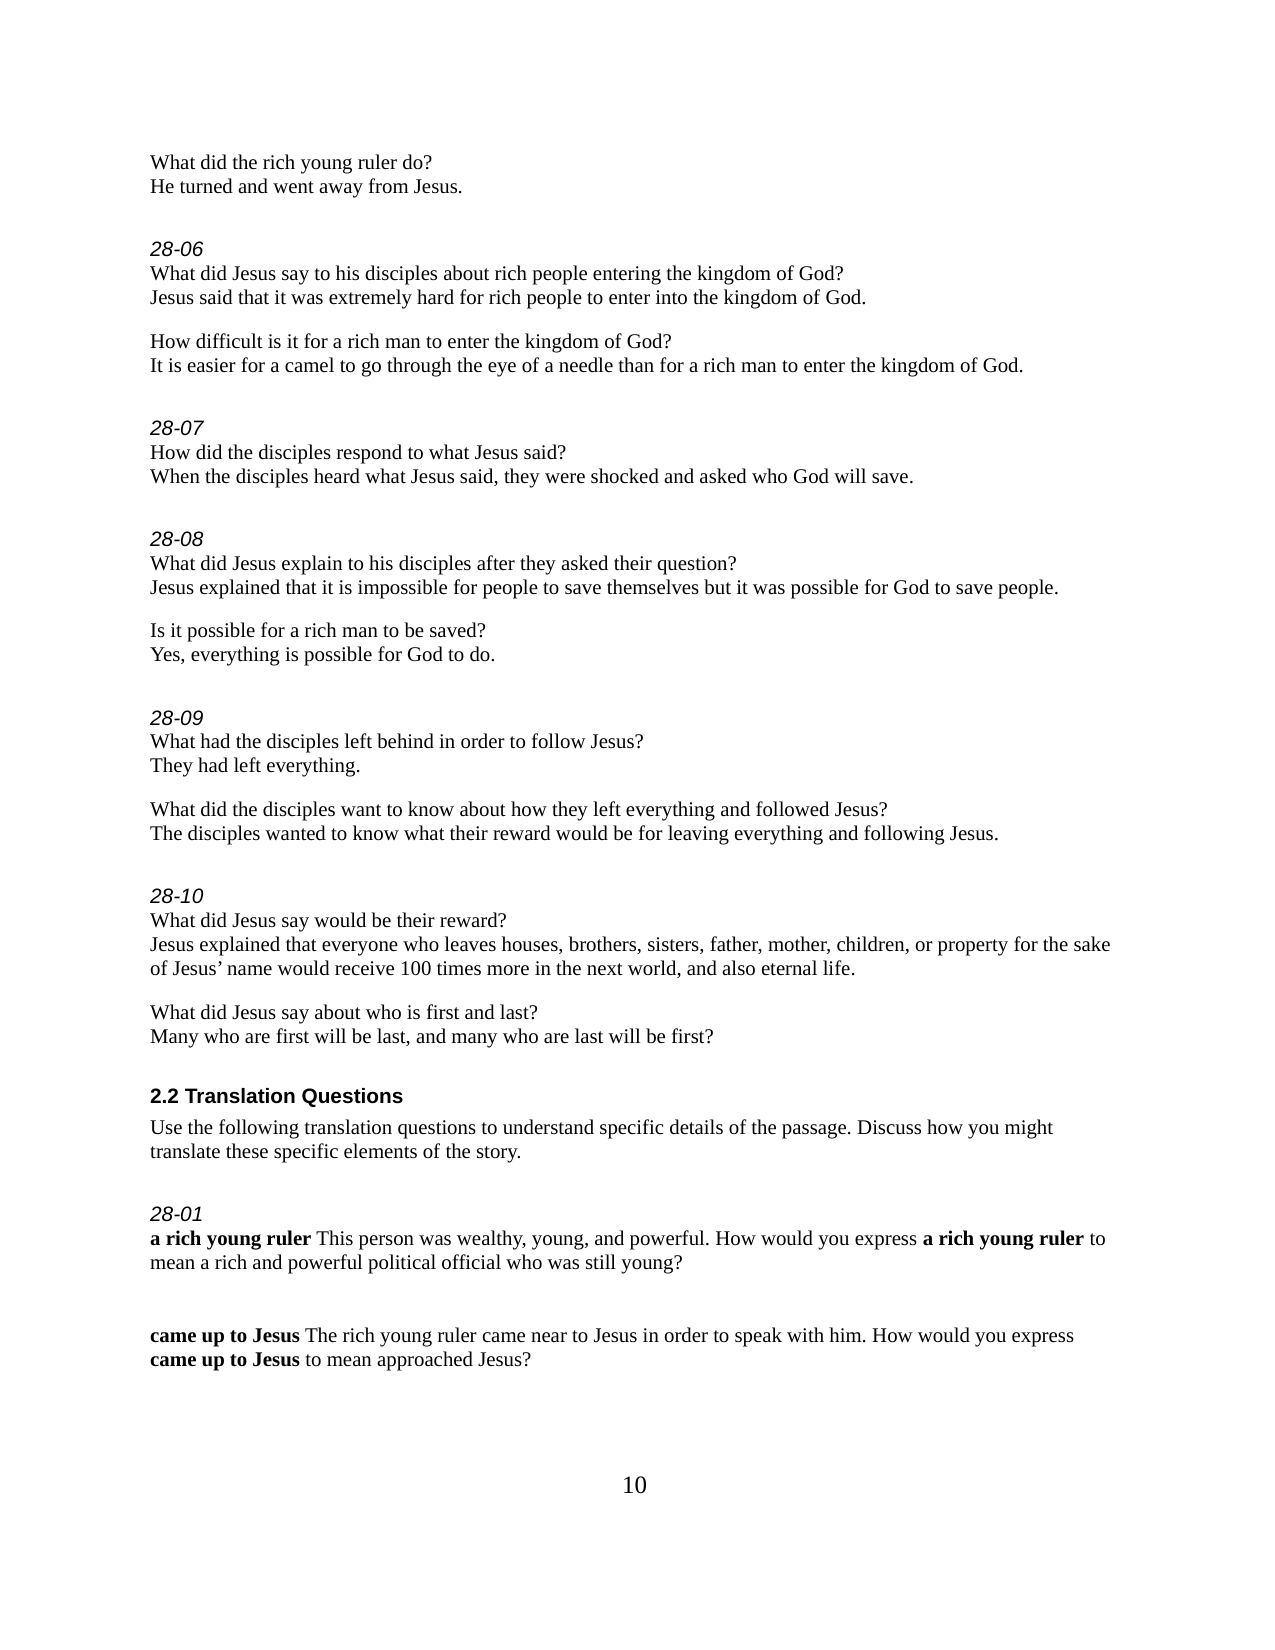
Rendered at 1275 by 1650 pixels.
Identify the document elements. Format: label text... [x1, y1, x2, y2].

subtitle 28-08 [150, 527, 1125, 551]
text How difficult is it for a rich man to enter the kingdom of God? It is easier for a camel to go through the eye of a needle than for a rich man to enter the kingdom of God. [150, 329, 1125, 377]
text What did the rich young ruler do? He turned and went away from Jesus. [150, 150, 1125, 198]
subtitle 28-01 [150, 1202, 1125, 1226]
text What did the disciples want to know about how they left everything and followed Jesus? The disciples wanted to know what their reward would be for leaving everything and following Jesus. [150, 797, 1125, 845]
text What did Jesus say about who is first and last? Many who are first will be last, and many who are last will be first? [150, 1000, 1125, 1048]
text What did Jesus explain to his disciples after they asked their question? Jesus explained that it is impossible for people to save themselves but it was possible for God to save people. [150, 551, 1125, 599]
text came up to Jesus The rich young ruler came near to Jesus in order to speak with him. How would you express came up to Jesus to mean approached Jesus? [150, 1323, 1125, 1371]
text a rich young ruler This person was wealthy, young, and powerful. How would you express a rich young ruler to mean a rich and powerful political official who was still young? [150, 1226, 1125, 1274]
text What did Jesus say would be their reward? Jesus explained that everyone who leaves houses, brothers, sisters, father, mother, children, or property for the sake of Jesus’ name would receive 100 times more in the next world, and also eternal life. [150, 908, 1125, 980]
subtitle 28-07 [150, 416, 1125, 440]
subtitle 28-06 [150, 237, 1125, 261]
subtitle 28-09 [150, 705, 1125, 729]
subtitle 2.2 Translation Questions [150, 1084, 1125, 1108]
text What had the disciples left behind in order to follow Jesus? They had left everything. [150, 729, 1125, 777]
text How did the disciples respond to what Jesus said? When the disciples heard what Jesus said, they were shocked and asked who God will save. [150, 440, 1125, 488]
text Is it possible for a rich man to be saved? Yes, everything is possible for God to do. [150, 618, 1125, 666]
subtitle 28-10 [150, 884, 1125, 908]
text Use the following translation questions to understand specific details of the passage. Discuss how you might translate these specific elements of the story. [150, 1115, 1125, 1163]
text What did Jesus say to his disciples about rich people entering the kingdom of God? Jesus said that it was extremely hard for rich people to enter into the kingdom of God. [150, 261, 1125, 309]
